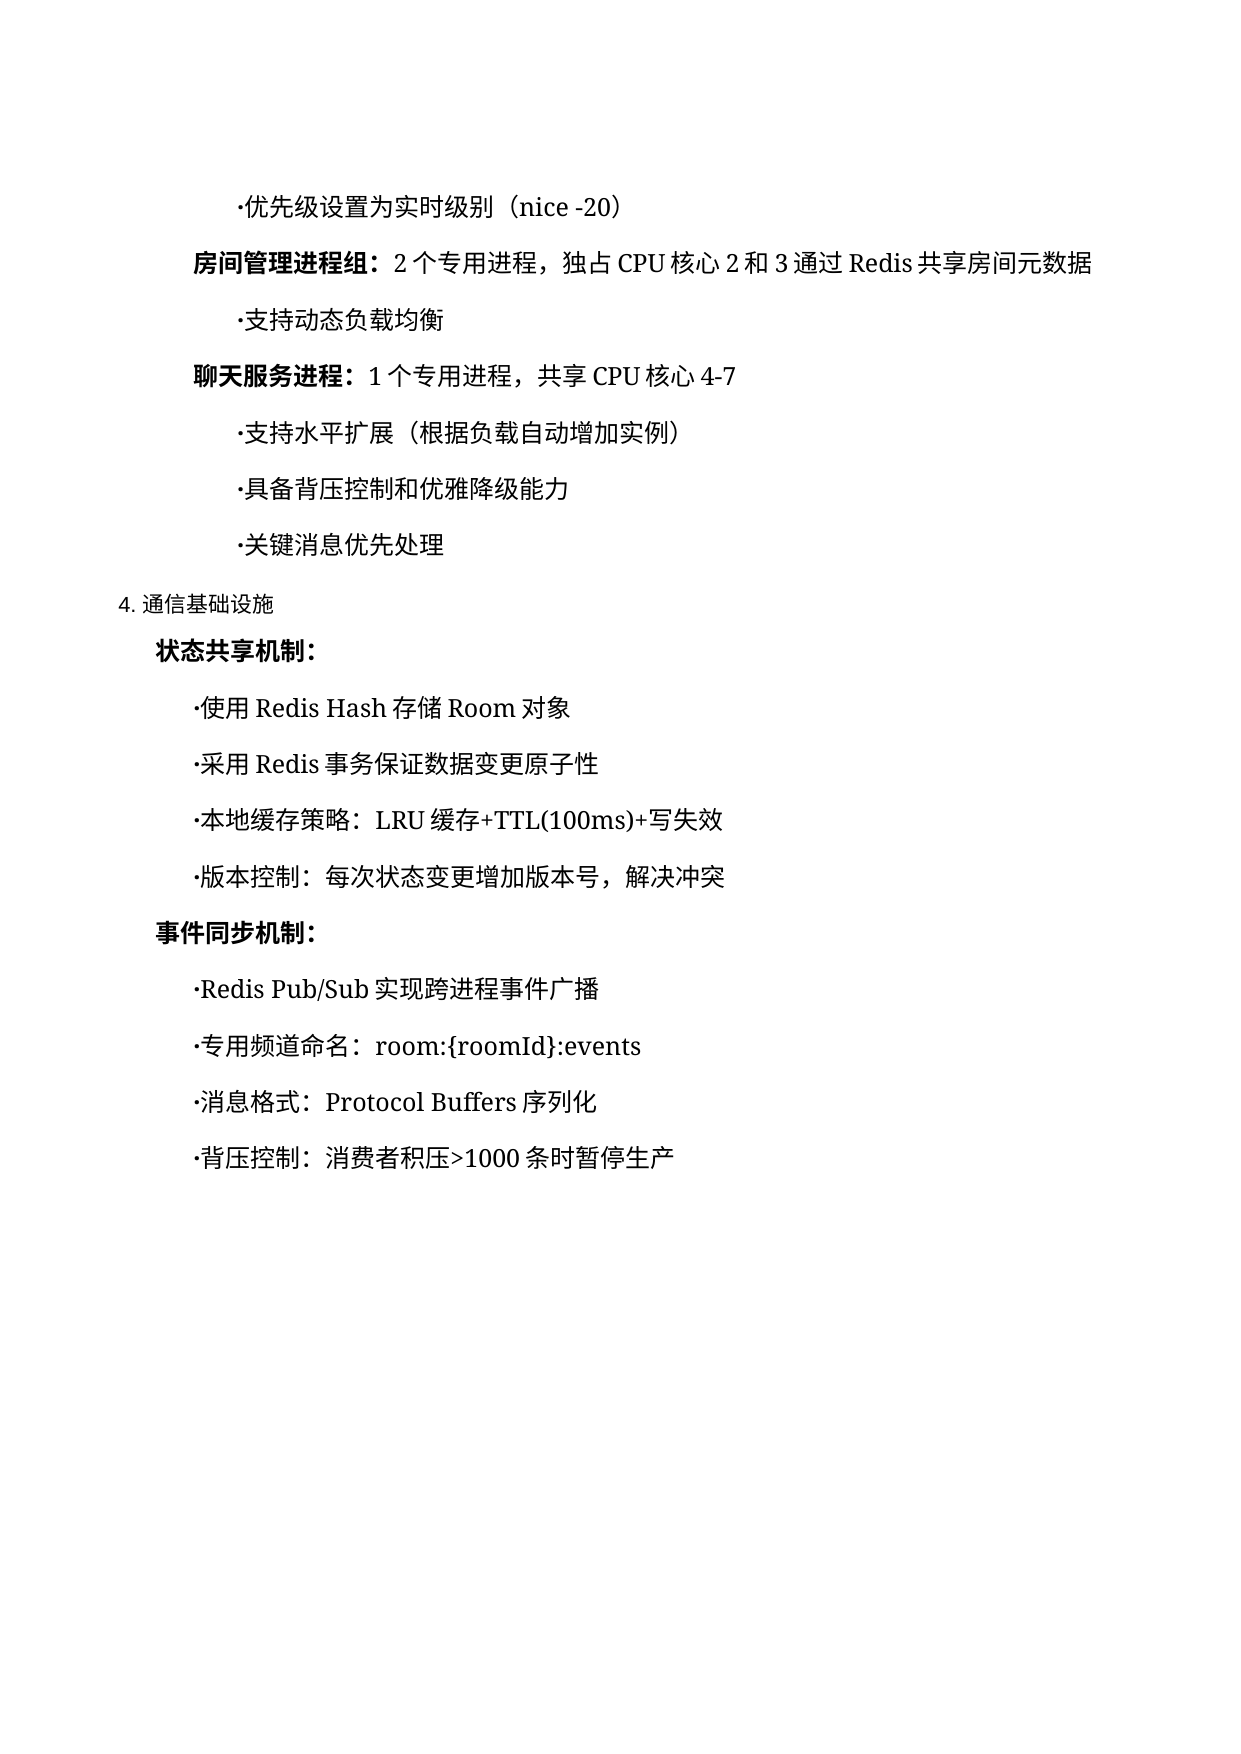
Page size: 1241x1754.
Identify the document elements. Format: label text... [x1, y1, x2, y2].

list ·采用Redis事务保证数据变更原子性 [156, 744, 1122, 781]
list ·背压控制：消费者积压>1000条时暂停生产 [156, 1139, 1122, 1175]
list ·使用Redis Hash存储Room对象 [156, 688, 1122, 724]
list ·关键消息优先处理 [156, 526, 1122, 562]
subtitle 通信基础设施 [118, 587, 1122, 619]
list ·专用频道命名：room:{roomId}:events [156, 1026, 1122, 1062]
list ·具备背压控制和优雅降级能力 [156, 469, 1122, 506]
list ·支持动态负载均衡 [156, 300, 1122, 337]
list ·Redis Pub/Sub实现跨进程事件广播 [156, 970, 1122, 1006]
list 事件同步机制： [156, 913, 1122, 950]
list ·优先级设置为实时级别（nice -20） [156, 188, 1122, 224]
list ·版本控制：每次状态变更增加版本号，解决冲突 [156, 857, 1122, 893]
list ·支持水平扩展（根据负载自动增加实例） [156, 413, 1122, 449]
list ·本地缓存策略：LRU缓存+TTL(100ms)+写失效 [156, 801, 1122, 837]
list 聊天服务进程：1个专用进程，共享CPU核心4-7 [156, 357, 1122, 393]
list ·消息格式：Protocol Buffers序列化 [156, 1083, 1122, 1119]
list 房间管理进程组：2个专用进程，独占CPU核心2和3通过Redis共享房间元数据 [156, 244, 1122, 280]
list 状态共享机制： [156, 632, 1122, 668]
